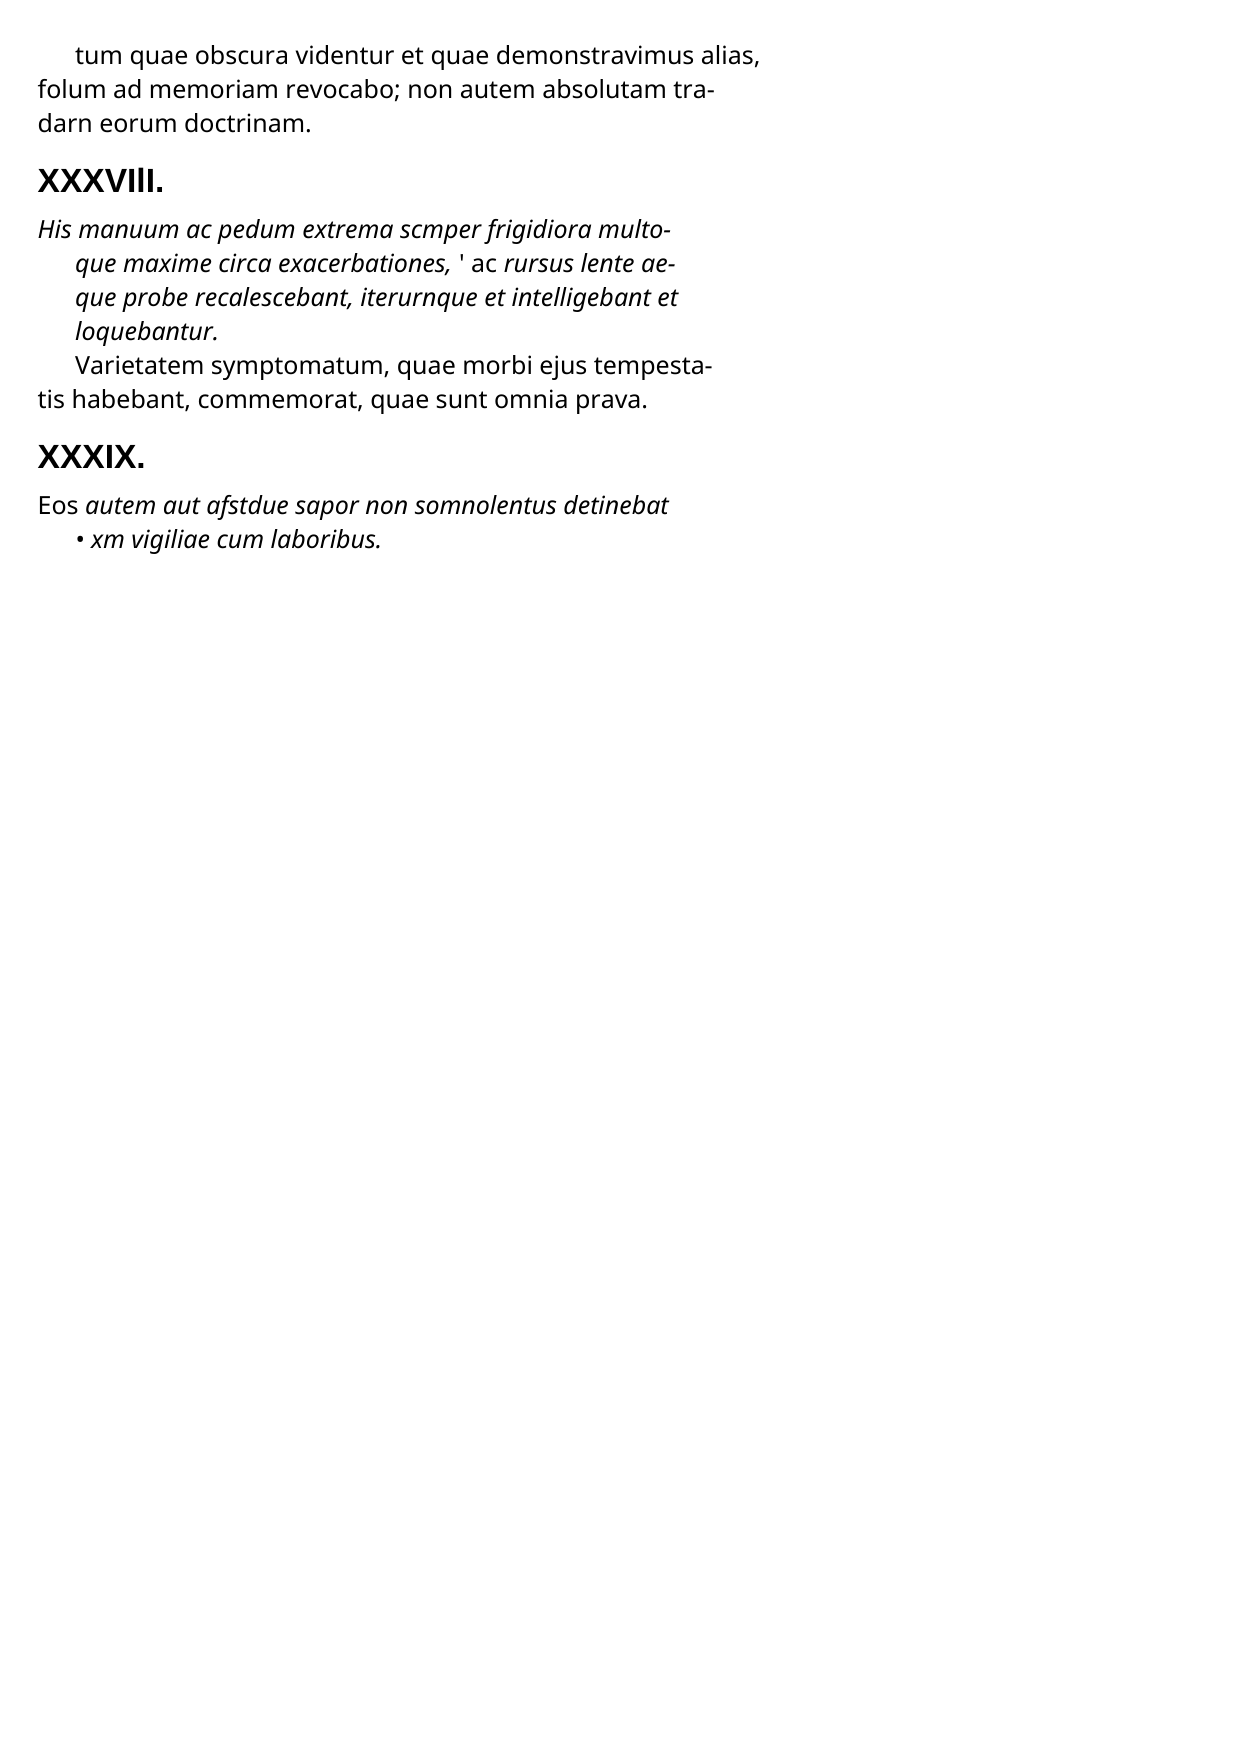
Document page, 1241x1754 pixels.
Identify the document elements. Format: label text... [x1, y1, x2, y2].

text Eos autem aut afstdue sapor non somnolentus detinebat • xm vigiliae cum laboribus. [37, 488, 1203, 556]
subtitle XXXIX. [37, 437, 1203, 476]
text His manuum ac pedum extrema scmper frigidiora multo- que maxime circa exacerbationes, ' ac rursus lente ae- que probe recalescebant, iterurnque et intelligebant et loquebantur. [37, 212, 1203, 348]
text tum quae obscura videntur et quae demonstravimus alias, folum ad memoriam revocabo; non autem absolutam tra- darn eorum doctrinam. [37, 37, 1203, 140]
subtitle XXXVIlI. [37, 161, 1203, 199]
text Varietatem symptomatum, quae morbi ejus tempesta- tis habebant, commemorat, quae sunt omnia prava. [37, 348, 1203, 416]
